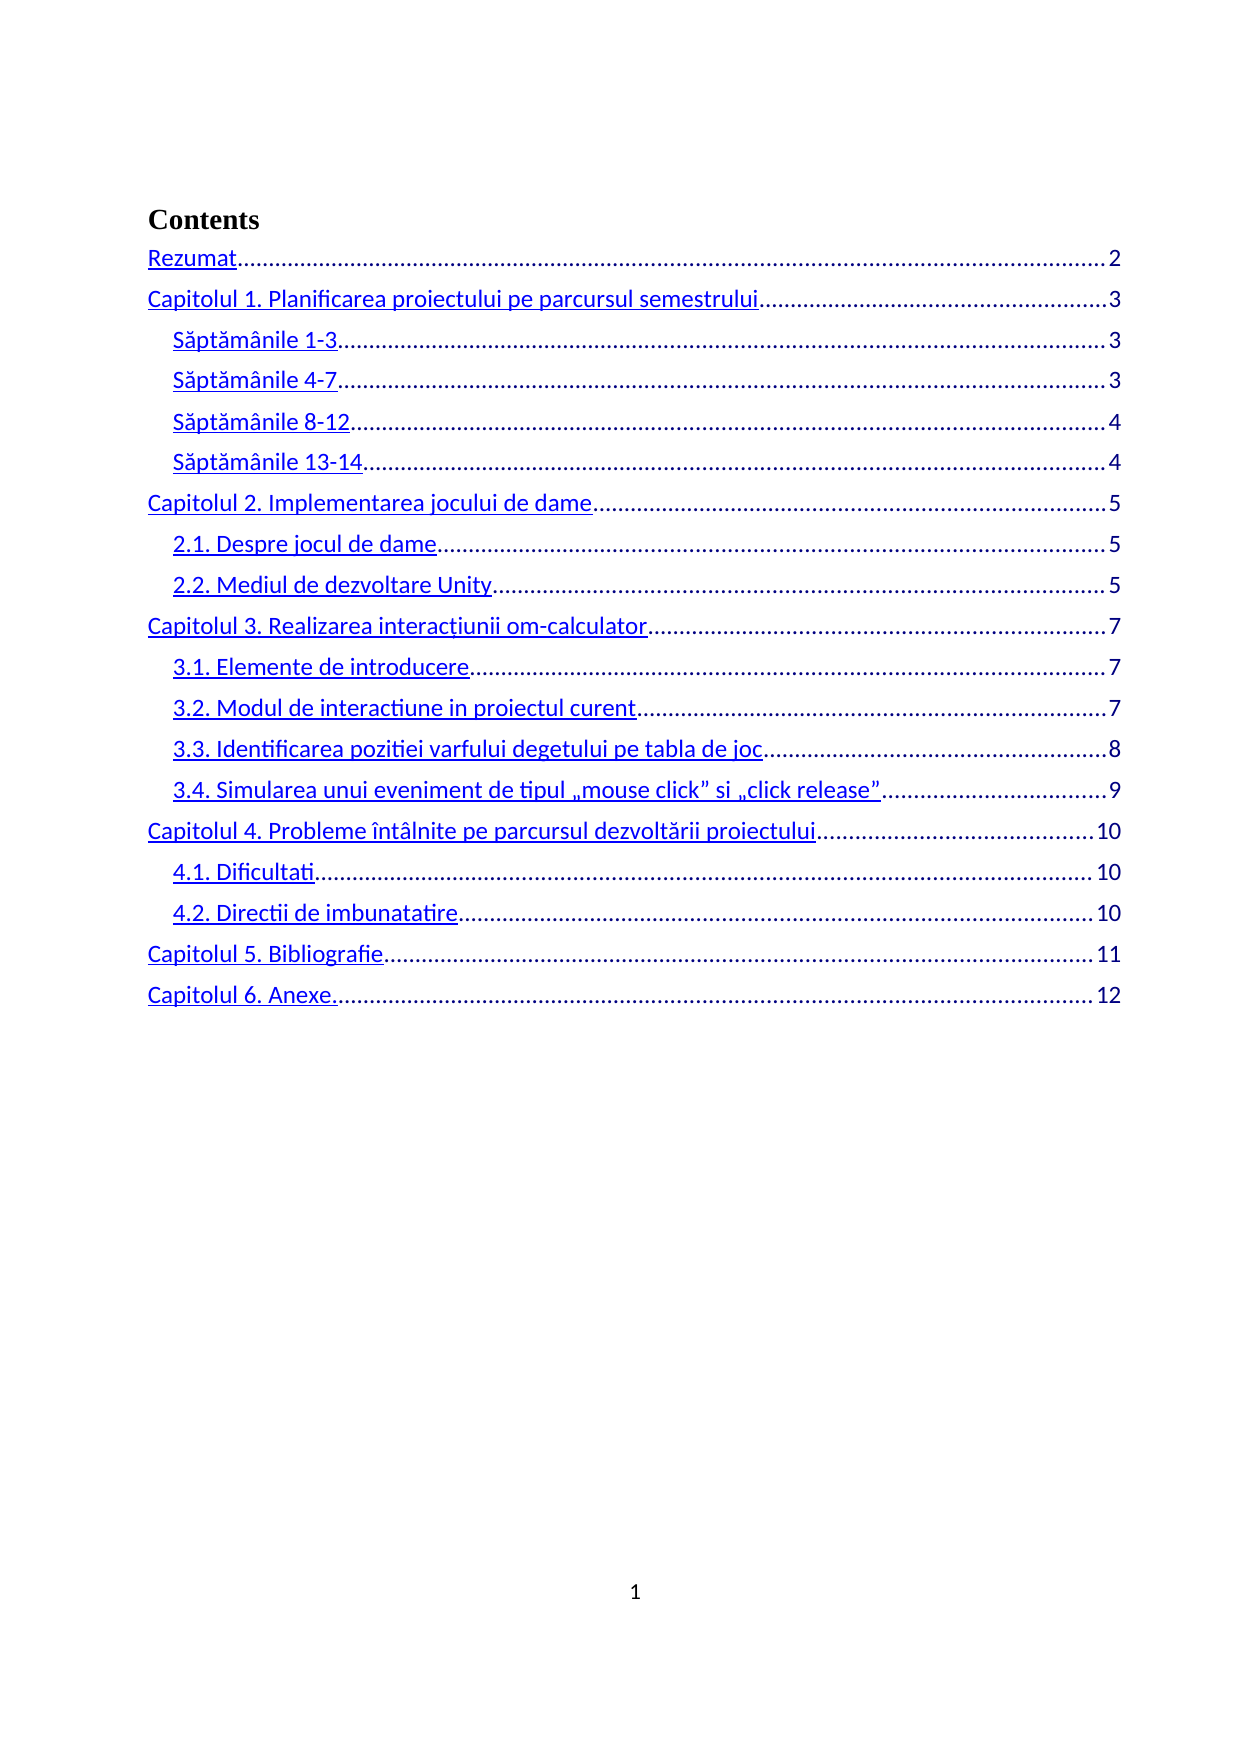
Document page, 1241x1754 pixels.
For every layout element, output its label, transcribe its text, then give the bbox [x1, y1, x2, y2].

text 3.3. Identificarea pozitiei varfului degetului pe tabla de joc 8 [173, 733, 1122, 764]
text 4.2. Directii de imbunatatire 10 [173, 897, 1122, 927]
text Capitolul 5. Bibliografie 11 [148, 938, 1122, 968]
text Săptămânile 8-12 4 [173, 406, 1122, 436]
text 3.4. Simularea unui eveniment de tipul „mouse click” si „click release” 9 [173, 774, 1122, 804]
text Săptămânile 1-3 3 [173, 324, 1122, 354]
text Capitolul 3. Realizarea interacțiunii om-calculator 7 [148, 610, 1122, 641]
text 3.2. Modul de interactiune in proiectul curent 7 [173, 692, 1122, 723]
text Capitolul 4. Probleme întâlnite pe parcursul dezvoltării proiectului 10 [148, 815, 1122, 846]
text Capitolul 2. Implementarea jocului de dame 5 [148, 487, 1122, 518]
text 2.1. Despre jocul de dame 5 [173, 528, 1122, 559]
text 3.1. Elemente de introducere 7 [173, 651, 1122, 682]
text 4.1. Dificultati 10 [173, 856, 1122, 886]
subtitle Contents [148, 202, 1122, 236]
text Săptămânile 13-14 4 [173, 447, 1122, 477]
text 2.2. Mediul de dezvoltare Unity 5 [173, 569, 1122, 600]
text Capitolul 1. Planificarea proiectului pe parcursul semestrului 3 [148, 283, 1122, 313]
text Săptămânile 4-7 3 [173, 365, 1122, 395]
text Capitolul 6. Anexe. 12 [148, 979, 1122, 1009]
text Rezumat 2 [148, 242, 1122, 272]
